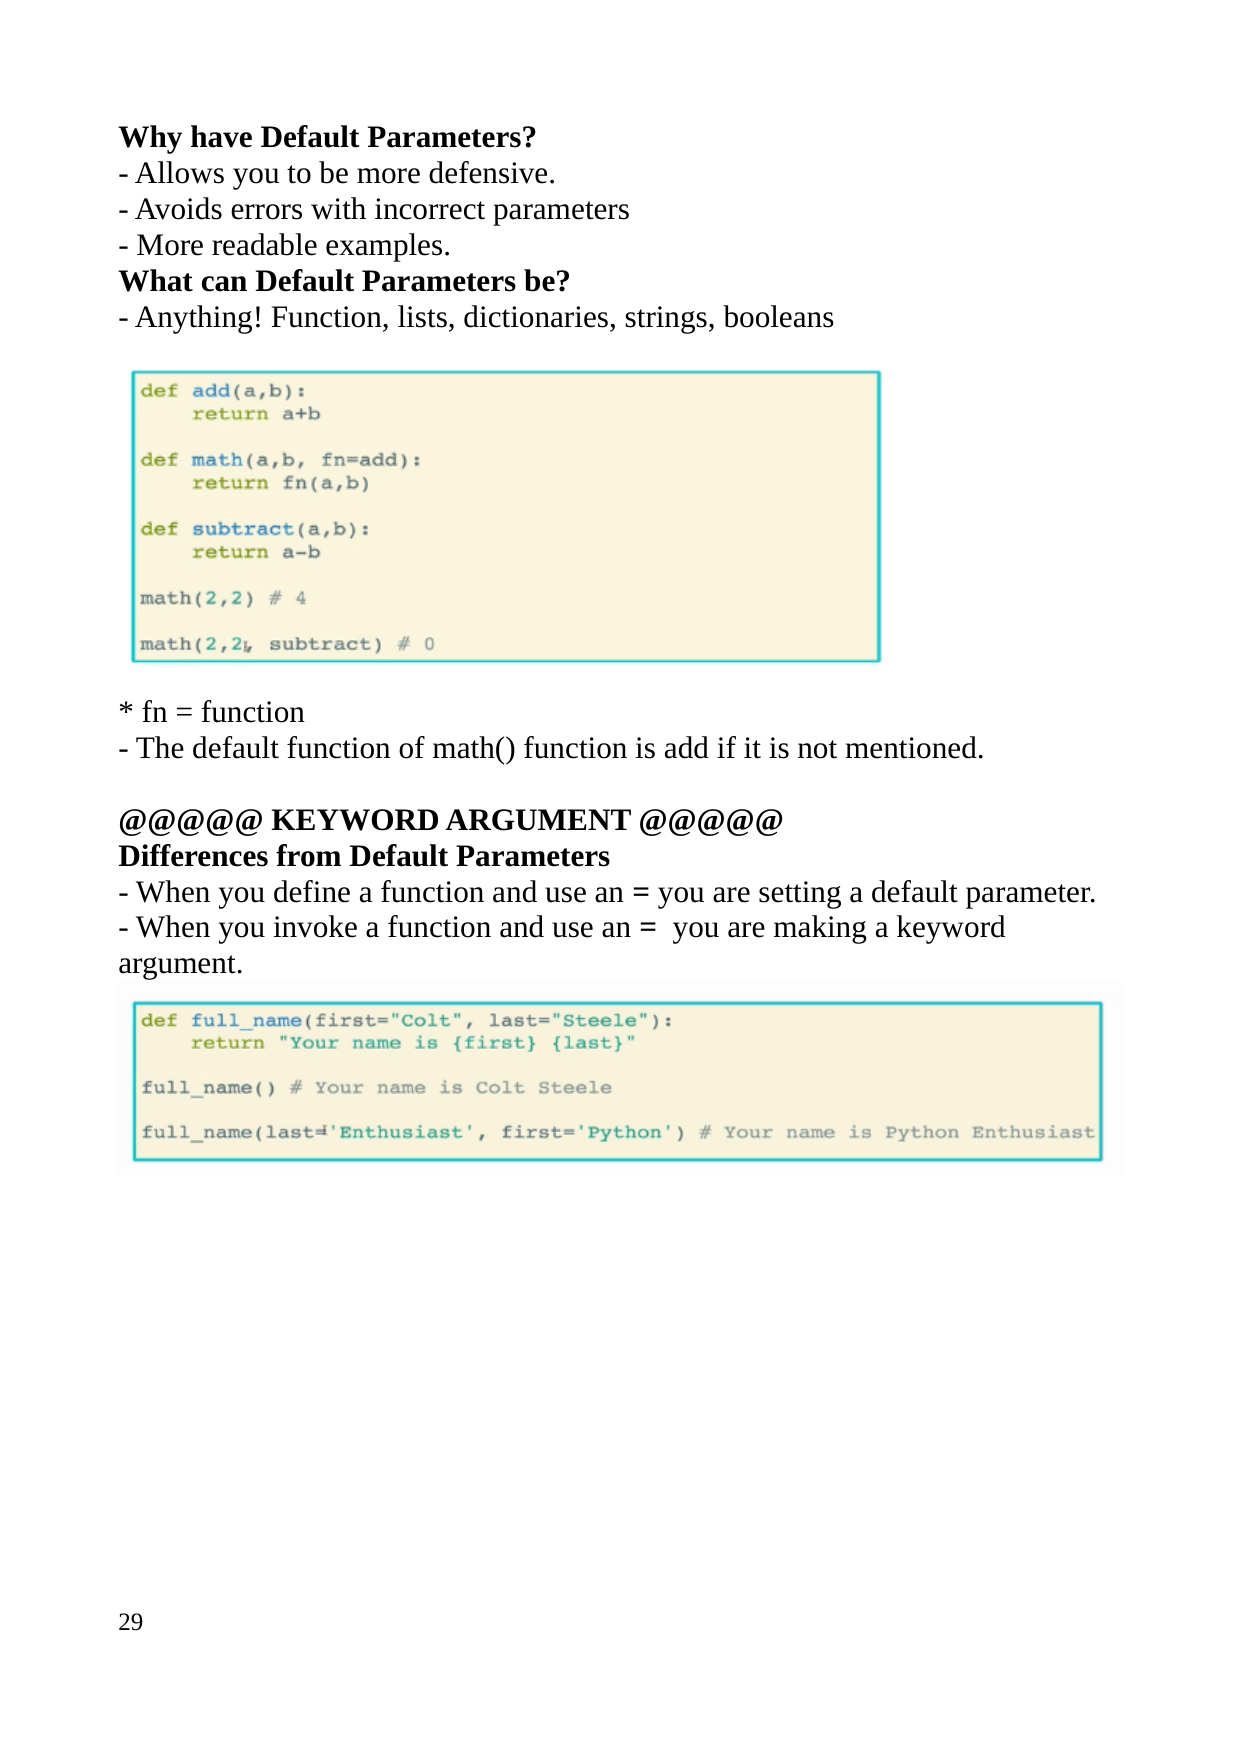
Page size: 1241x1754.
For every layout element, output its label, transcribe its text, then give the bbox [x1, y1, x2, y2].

text - When you define a function and use an = you are setting a default parameter. [118, 873, 1122, 909]
text * fn = function [118, 693, 1122, 729]
text What can Default Parameters be? [118, 262, 1122, 298]
text - Anything! Function, lists, dictionaries, strings, booleans [118, 298, 1122, 334]
text - More readable examples. [118, 226, 1122, 262]
text Differences from Default Parameters [118, 837, 1122, 873]
text - The default function of math() function is add if it is not mentioned. [118, 729, 1122, 765]
text Why have Default Parameters? [118, 118, 1122, 154]
text - When you invoke a function and use an = you are making a keyword argument. [118, 909, 1122, 980]
text @@@@@ KEYWORD ARGUMENT @@@@@ [118, 801, 1122, 837]
text - Avoids errors with incorrect parameters [118, 190, 1122, 226]
picture [127, 369, 891, 672]
text - Allows you to be more defensive. [118, 154, 1122, 190]
picture [118, 980, 1123, 1177]
